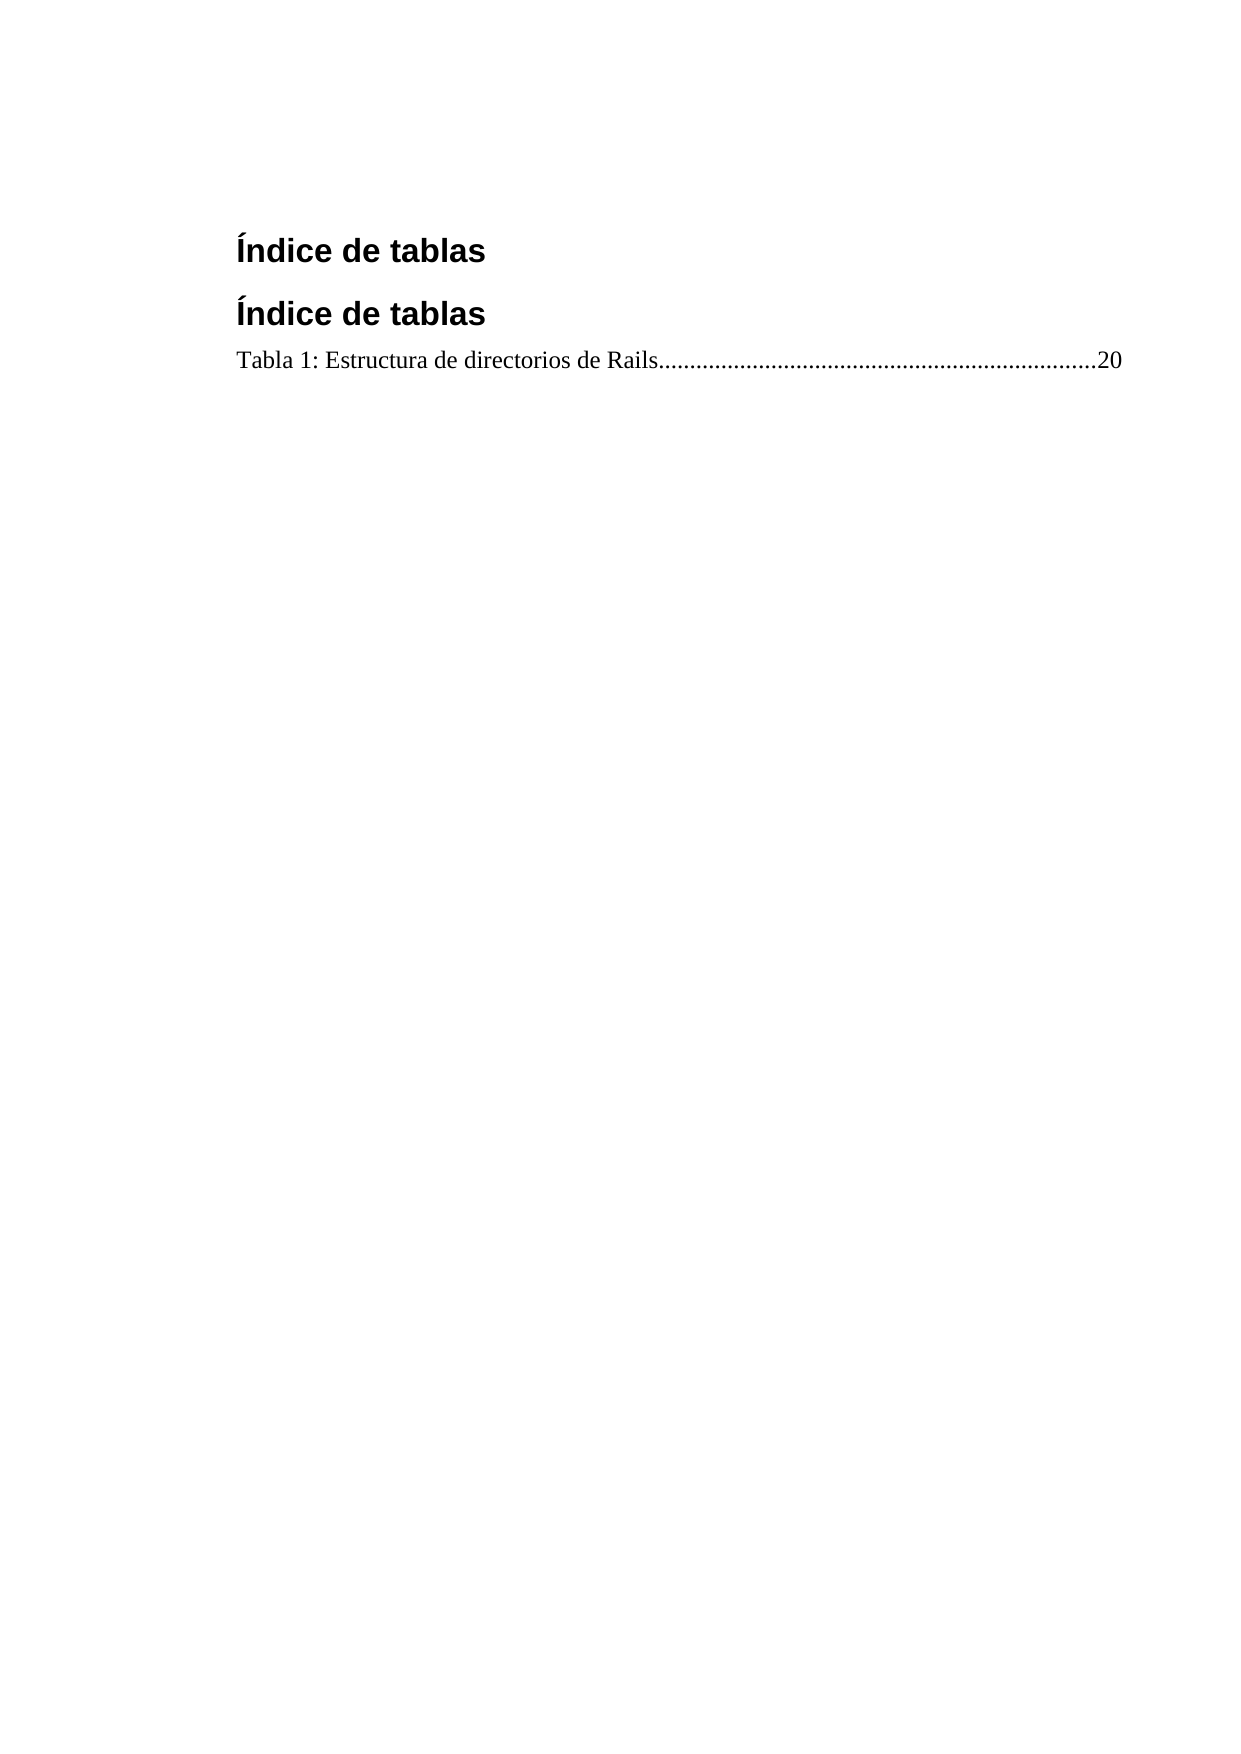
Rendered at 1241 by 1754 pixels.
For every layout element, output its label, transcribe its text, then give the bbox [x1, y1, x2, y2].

subtitle Índice de tablas [236, 231, 1122, 269]
subtitle Índice de tablas [236, 294, 1122, 333]
text Tabla 1: Estructura de directorios de Rails 20 [236, 345, 1122, 374]
